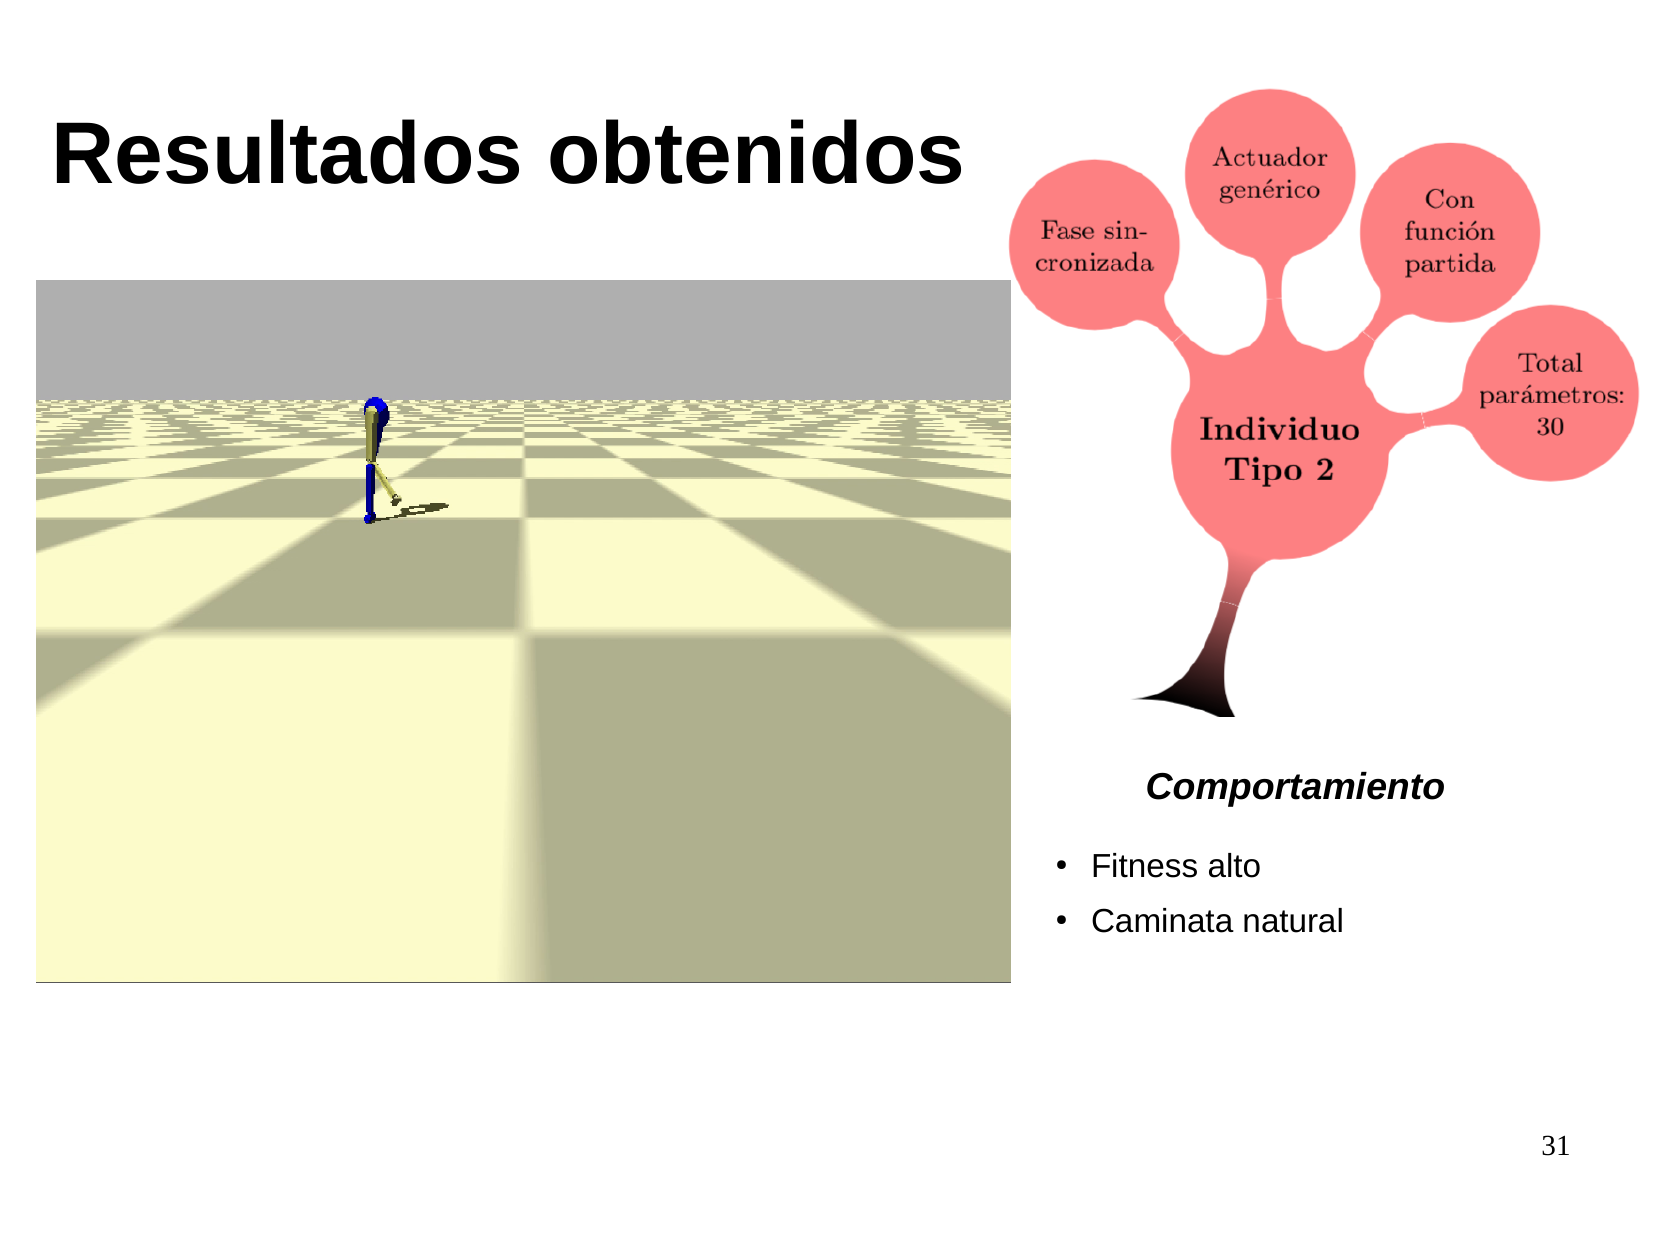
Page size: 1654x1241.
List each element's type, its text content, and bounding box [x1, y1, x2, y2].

text_box [35, 280, 1246, 1006]
title Resultados obtenidos [17, 49, 1001, 257]
text_box Fitness alto Caminata natural [1040, 821, 1491, 930]
picture [998, 68, 1650, 717]
text_box Comportamiento [1130, 757, 1536, 815]
